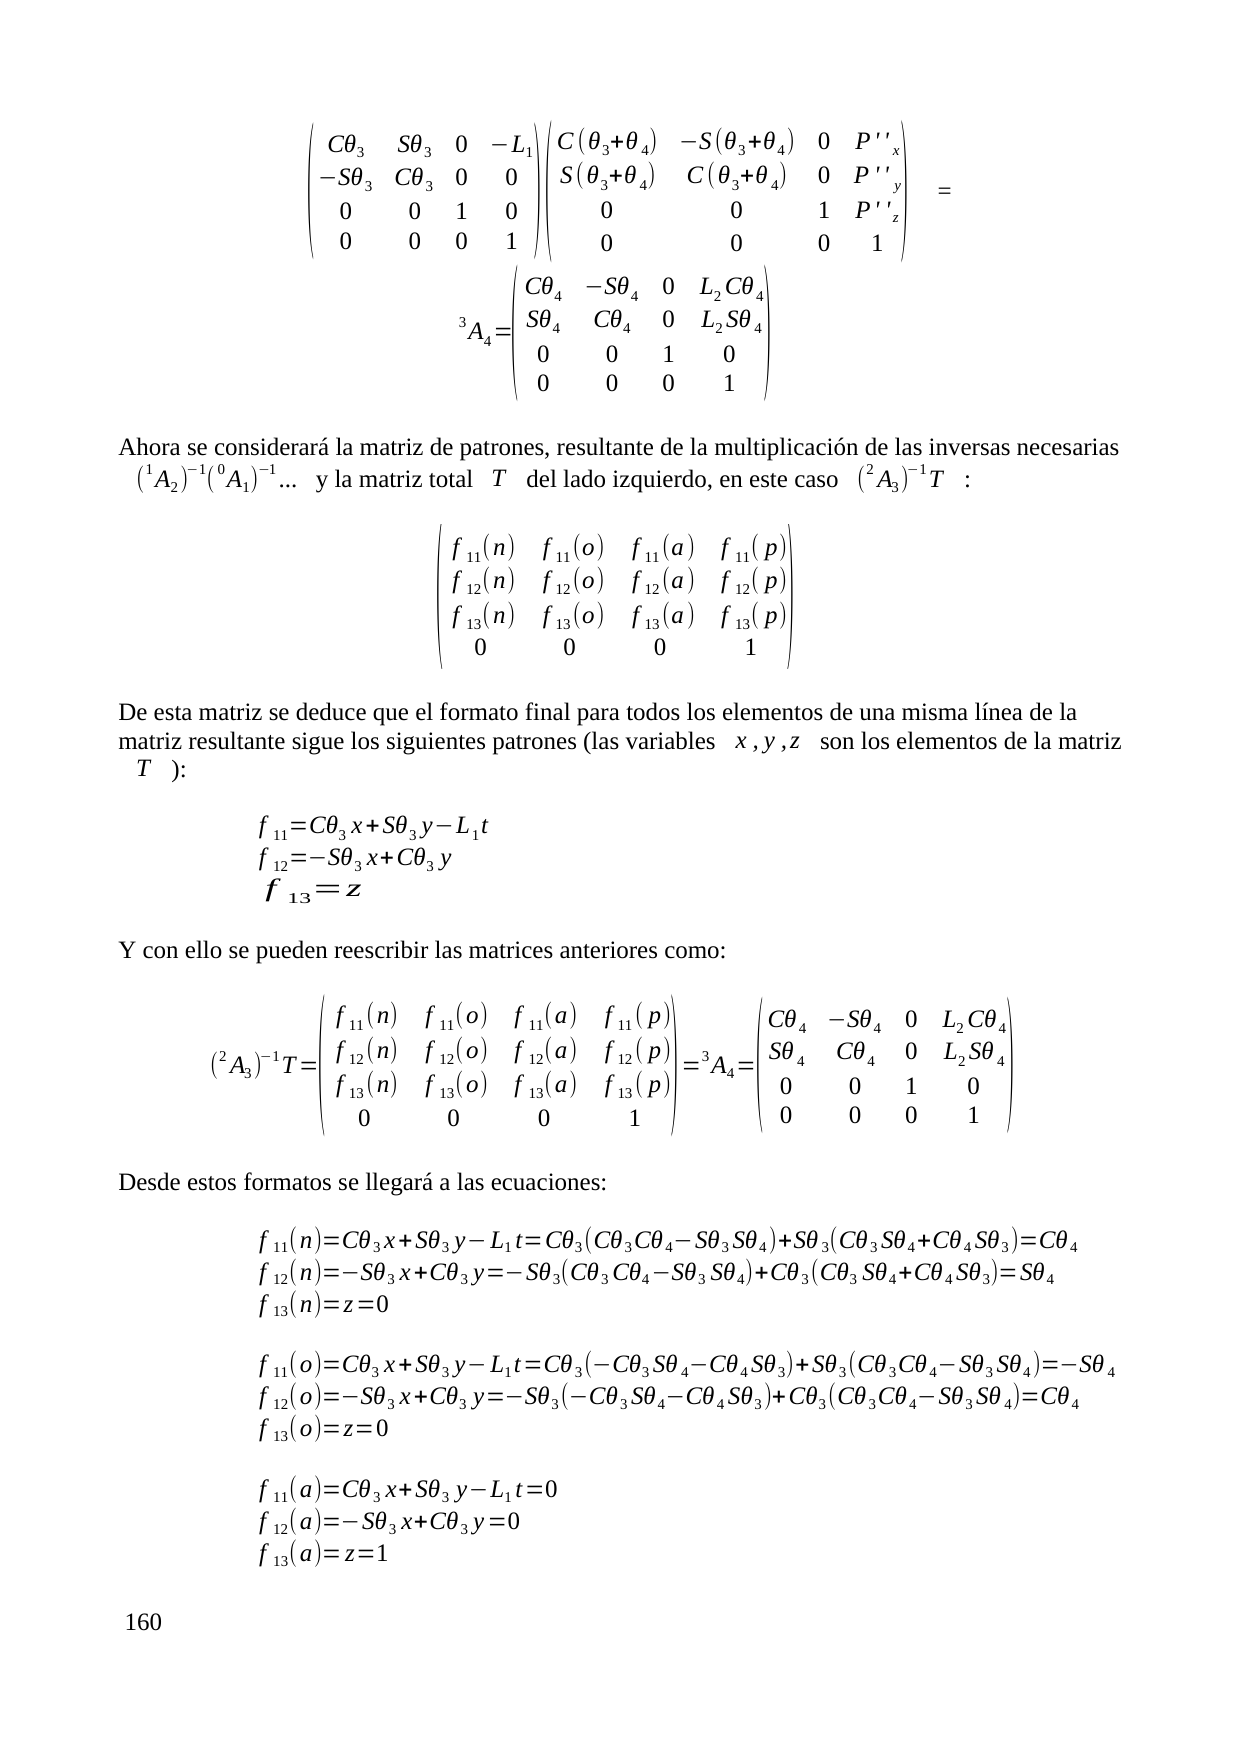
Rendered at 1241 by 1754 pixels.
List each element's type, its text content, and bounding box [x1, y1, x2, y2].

text De esta matriz se deduce que el formato final para todos los elementos de una misma línea de la matriz resultante sigue los siguientes patrones (las variablesson los elementos de la matriz): [118, 697, 1122, 783]
text Ahora se considerará la matriz de patrones, resultante de la multiplicación de las inversas necesarias y la matriz totaldel lado izquierdo, en este caso: [118, 432, 1122, 496]
text Desde estos formatos se llegará a las ecuaciones: [118, 1167, 1122, 1196]
text = [118, 118, 1122, 263]
text Y con ello se pueden reescribir las matrices anteriores como: [118, 935, 1122, 964]
